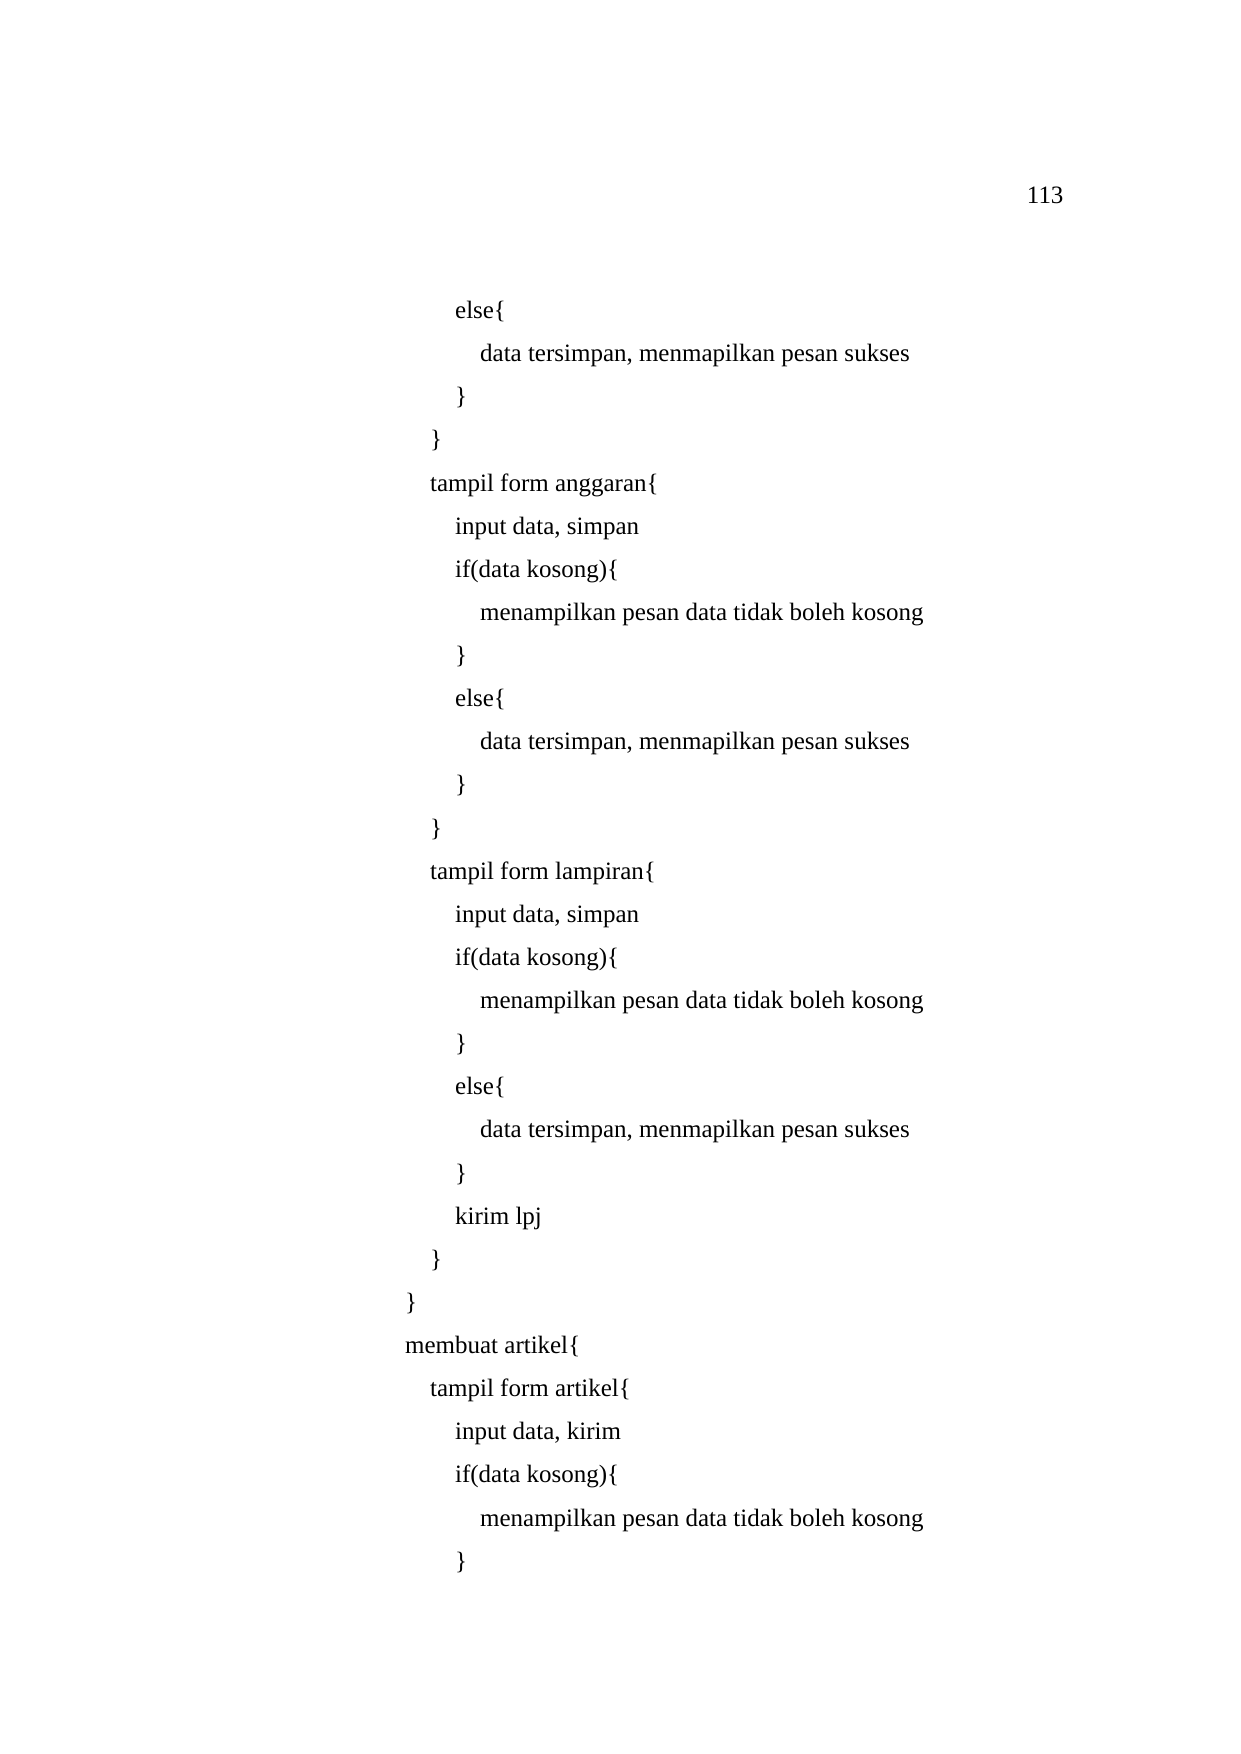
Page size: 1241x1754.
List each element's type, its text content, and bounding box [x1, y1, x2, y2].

text if(data kosong){ [330, 1459, 1063, 1488]
text input data, simpan [330, 899, 1063, 928]
text } [330, 813, 1063, 841]
text } [330, 1287, 1063, 1316]
text } [330, 1028, 1063, 1057]
text kirim lpj [330, 1201, 1063, 1229]
text menampilkan pesan data tidak boleh kosong [330, 597, 1063, 626]
text } [330, 640, 1063, 669]
text data tersimpan, menmapilkan pesan sukses [330, 338, 1063, 367]
text if(data kosong){ [330, 554, 1063, 583]
text membuat artikel{ [330, 1330, 1063, 1359]
text menampilkan pesan data tidak boleh kosong [330, 1503, 1063, 1531]
text data tersimpan, menmapilkan pesan sukses [330, 726, 1063, 755]
text tampil form lampiran{ [330, 856, 1063, 884]
text } [330, 424, 1063, 453]
text } [330, 769, 1063, 798]
text } [330, 1244, 1063, 1273]
text tampil form anggaran{ [330, 468, 1063, 496]
text else{ [330, 295, 1063, 324]
text else{ [330, 1071, 1063, 1100]
text input data, simpan [330, 511, 1063, 539]
text if(data kosong){ [330, 942, 1063, 971]
text } [330, 1546, 1063, 1574]
text input data, kirim [330, 1416, 1063, 1445]
text else{ [330, 683, 1063, 712]
text data tersimpan, menmapilkan pesan sukses [330, 1114, 1063, 1143]
text } [330, 1158, 1063, 1186]
text tampil form artikel{ [330, 1373, 1063, 1402]
text menampilkan pesan data tidak boleh kosong [330, 985, 1063, 1014]
text } [330, 381, 1063, 410]
